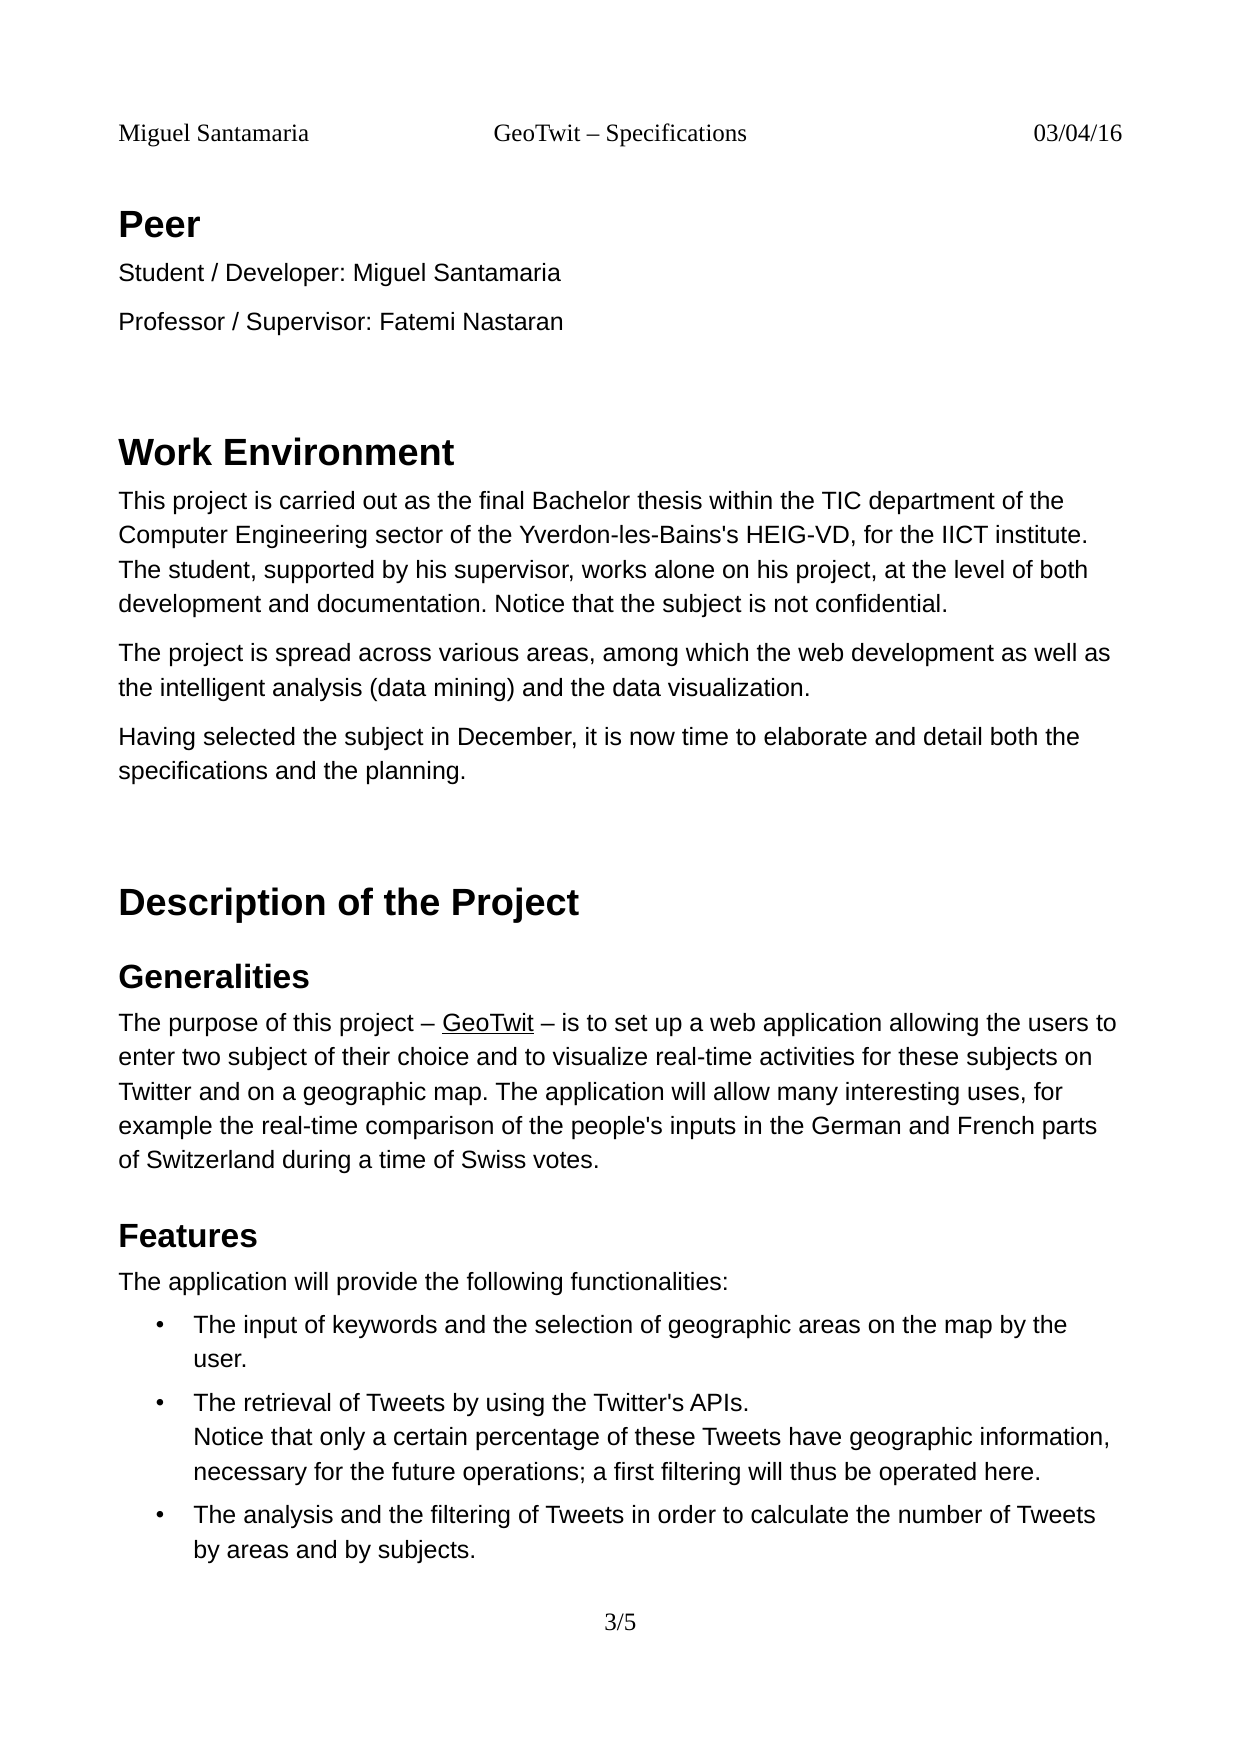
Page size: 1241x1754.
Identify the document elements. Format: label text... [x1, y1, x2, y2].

subtitle Generalities [118, 956, 1122, 995]
list The retrieval of Tweets by using the Twitter's APIs. Notice that only a certain percentage of these Tweets have geographic information, necessary for the future operations; a first filtering will thus be operated here. [156, 1388, 1122, 1486]
text The application will provide the following functionalities: [118, 1267, 1122, 1295]
text Having selected the subject in December, it is now time to elaborate and detail both the specifications and the planning. [118, 722, 1122, 785]
text Professor / Supervisor: Fatemi Nastaran [118, 307, 1122, 335]
list The analysis and the filtering of Tweets in order to calculate the number of Tweets by areas and by subjects. [156, 1500, 1122, 1563]
list The input of keywords and the selection of geographic areas on the map by the user. [156, 1310, 1122, 1373]
text This project is carried out as the final Bachelor thesis within the TIC department of the Computer Engineering sector of the Yverdon-les-Bains's HEIG-VD, for the IICT institute. The student, supported by his supervisor, works alone on his project, at the level of both development and documentation. Notice that the subject is not confidential. [118, 486, 1122, 618]
subtitle Peer [118, 201, 1122, 245]
text Student / Developer: Miguel Santamaria [118, 257, 1122, 286]
subtitle Work Environment [118, 430, 1122, 473]
subtitle Features [118, 1215, 1122, 1254]
text The purpose of this project – GeoTwit – is to set up a web application allowing the users to enter two subject of their choice and to visualize real-time activities for these subjects on Twitter and on a geographic map. The application will allow many interesting uses, for example the real-time comparison of the people's inputs in the German and French parts of Switzerland during a time of Swiss votes. [118, 1008, 1122, 1174]
subtitle Description of the Project [118, 879, 1122, 923]
text The project is spread across various areas, among which the web development as well as the intelligent analysis (data mining) and the data visualization. [118, 638, 1122, 702]
